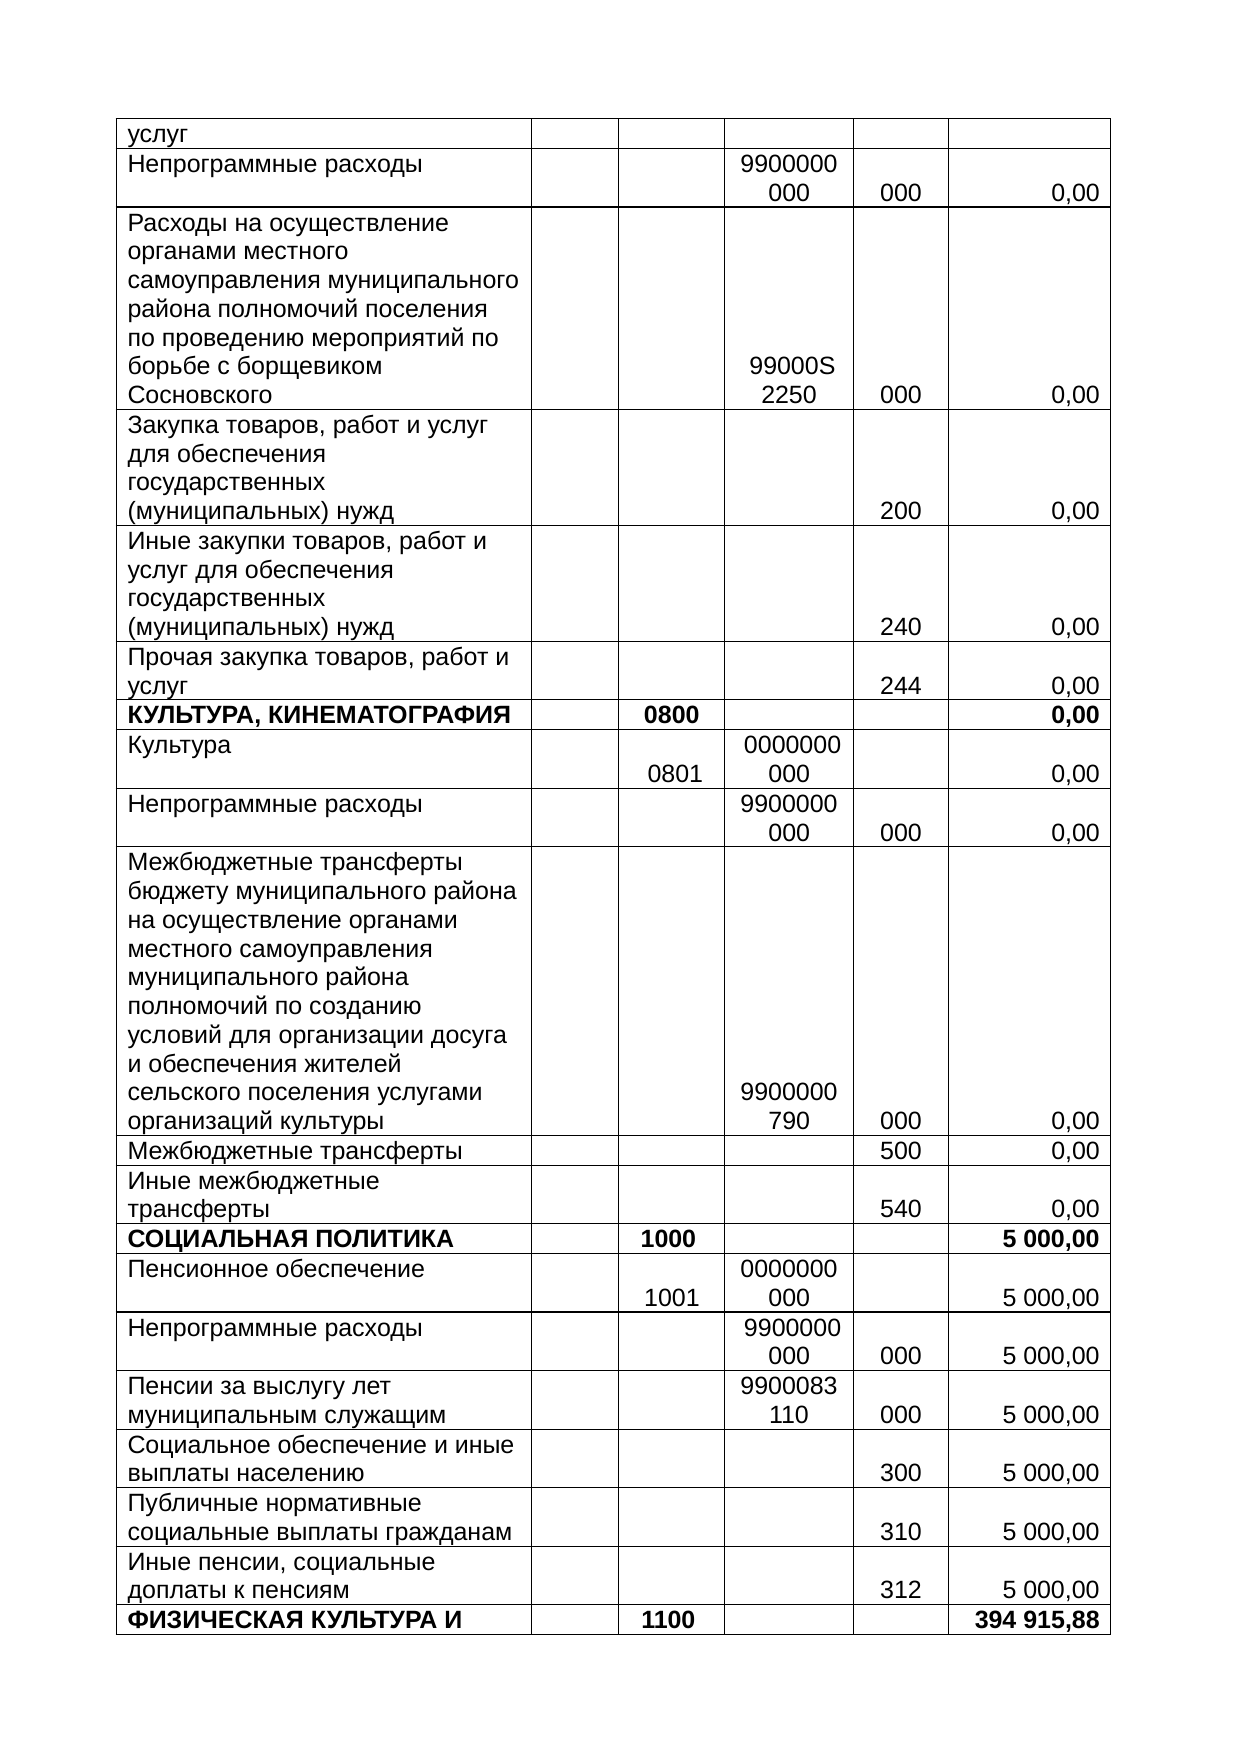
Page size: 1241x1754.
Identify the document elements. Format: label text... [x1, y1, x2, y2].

table_cell Иные пенсии, социальные доплаты к пенсиям [117, 1547, 531, 1604]
table_cell 9900000790 [725, 847, 853, 1135]
table_cell [619, 1313, 724, 1370]
table_cell 0,00 [949, 730, 1110, 788]
table_cell [532, 119, 618, 148]
table_cell [532, 1371, 618, 1428]
table_cell 0,00 [949, 208, 1110, 409]
table_cell 5 000,00 [949, 1371, 1110, 1428]
table_cell [532, 149, 618, 206]
table_cell ФИЗИЧЕСКАЯ КУЛЬТУРА И [117, 1605, 531, 1634]
table_cell [532, 1224, 618, 1253]
table_cell Расходы на осуществление органами местного самоуправления муниципального района полномочий поселения по проведению мероприятий по борьбе с борщевиком Сосновского [117, 208, 531, 409]
table_cell [725, 1430, 853, 1487]
table_cell 0,00 [949, 526, 1110, 641]
table_cell [725, 1136, 853, 1164]
table_cell [532, 1605, 618, 1634]
table_cell 0,00 [949, 1166, 1110, 1223]
table_cell [619, 1371, 724, 1428]
table_cell 0,00 [949, 149, 1110, 206]
table_cell [532, 700, 618, 729]
table_cell Прочая закупка товаров, работ и услуг [117, 642, 531, 699]
table_cell [725, 642, 853, 699]
table_cell [854, 730, 948, 788]
table_cell Пенсионное обеспечение [117, 1254, 531, 1311]
table_cell 0000000000 [725, 730, 853, 788]
table_cell 000 [854, 1371, 948, 1428]
table_cell 1100 [619, 1605, 724, 1634]
table_cell [619, 1488, 724, 1546]
table_cell [725, 1488, 853, 1546]
table_cell [619, 208, 724, 409]
table_cell [619, 149, 724, 206]
table_cell 99000S2250 [725, 208, 853, 409]
table_cell [854, 1254, 948, 1311]
table_cell [725, 1166, 853, 1223]
table_cell [854, 700, 948, 729]
table_cell Культура [117, 730, 531, 788]
table_cell [532, 1488, 618, 1546]
table_cell [619, 410, 724, 525]
table_cell [725, 1547, 853, 1604]
table_cell 540 [854, 1166, 948, 1223]
table_cell [619, 847, 724, 1135]
table_cell [725, 410, 853, 525]
table_cell 312 [854, 1547, 948, 1604]
table_cell Межбюджетные трансферты [117, 1136, 531, 1164]
table_cell 500 [854, 1136, 948, 1164]
table_cell 244 [854, 642, 948, 699]
table_cell [854, 119, 948, 148]
table_cell услуг [117, 119, 531, 148]
table_cell 0801 [619, 730, 724, 788]
table_cell 5 000,00 [949, 1313, 1110, 1370]
table_cell 0800 [619, 700, 724, 729]
table_cell [619, 1166, 724, 1223]
table_cell 0,00 [949, 642, 1110, 699]
table_cell 0000000000 [725, 1254, 853, 1311]
table_cell [532, 208, 618, 409]
table_cell 9900000000 [725, 789, 853, 846]
table_cell 1001 [619, 1254, 724, 1311]
table_cell 9900000000 [725, 149, 853, 206]
table_cell [725, 119, 853, 148]
table_cell 000 [854, 208, 948, 409]
table_cell 9900000000 [725, 1313, 853, 1370]
table_cell 000 [854, 149, 948, 206]
table_cell [725, 1605, 853, 1634]
table_cell [532, 410, 618, 525]
table_cell 0,00 [949, 700, 1110, 729]
table_cell 5 000,00 [949, 1254, 1110, 1311]
table_cell [725, 1224, 853, 1253]
table_cell 300 [854, 1430, 948, 1487]
table_cell Иные межбюджетные трансферты [117, 1166, 531, 1223]
table_cell 0,00 [949, 1136, 1110, 1164]
table_cell СОЦИАЛЬНАЯ ПОЛИТИКА [117, 1224, 531, 1253]
table_cell [619, 1136, 724, 1164]
table_cell [532, 730, 618, 788]
table_cell [532, 1166, 618, 1223]
table_cell 5 000,00 [949, 1430, 1110, 1487]
table_cell [532, 1313, 618, 1370]
table_cell [532, 847, 618, 1135]
table_cell 394 915,88 [949, 1605, 1110, 1634]
table_cell 000 [854, 847, 948, 1135]
table_cell [854, 1224, 948, 1253]
table_cell 0,00 [949, 789, 1110, 846]
table_cell [619, 119, 724, 148]
table_cell 5 000,00 [949, 1224, 1110, 1253]
table_cell [532, 1136, 618, 1164]
table_cell [725, 526, 853, 641]
table_cell Непрограммные расходы [117, 1313, 531, 1370]
table_cell 9900083110 [725, 1371, 853, 1428]
table_cell [619, 526, 724, 641]
table_cell 0,00 [949, 847, 1110, 1135]
table_cell 000 [854, 1313, 948, 1370]
table_cell 0,00 [949, 410, 1110, 525]
table_cell [854, 1605, 948, 1634]
table_cell Иные закупки товаров, работ и услуг для обеспечения государственных (муниципальных) нужд [117, 526, 531, 641]
table_cell [532, 526, 618, 641]
table_cell 000 [854, 789, 948, 846]
table_cell [532, 1430, 618, 1487]
table_cell Социальное обеспечение и иные выплаты населению [117, 1430, 531, 1487]
table_cell 310 [854, 1488, 948, 1546]
table_cell 200 [854, 410, 948, 525]
table_cell 5 000,00 [949, 1547, 1110, 1604]
table_cell [619, 789, 724, 846]
table_cell [532, 1547, 618, 1604]
table_cell [619, 1430, 724, 1487]
table_cell [619, 642, 724, 699]
table_cell КУЛЬТУРА, КИНЕМАТОГРАФИЯ [117, 700, 531, 729]
table_cell Непрограммные расходы [117, 149, 531, 206]
table_cell Межбюджетные трансферты бюджету муниципального района на осуществление органами местного самоуправления муниципального района полномочий по созданию условий для организации досуга и обеспечения жителей сельского поселения услугами организаций культуры [117, 847, 531, 1135]
table_cell 5 000,00 [949, 1488, 1110, 1546]
table_cell Публичные нормативные социальные выплаты гражданам [117, 1488, 531, 1546]
table_cell [619, 1547, 724, 1604]
table_cell [532, 642, 618, 699]
table_cell Пенсии за выслугу лет муниципальным служащим [117, 1371, 531, 1428]
table_cell 1000 [619, 1224, 724, 1253]
table_cell [532, 789, 618, 846]
table_cell [949, 119, 1110, 148]
table_cell 240 [854, 526, 948, 641]
table_cell [725, 700, 853, 729]
table_cell Закупка товаров, работ и услуг для обеспечения государственных (муниципальных) нужд [117, 410, 531, 525]
table_cell [532, 1254, 618, 1311]
table_cell Непрограммные расходы [117, 789, 531, 846]
